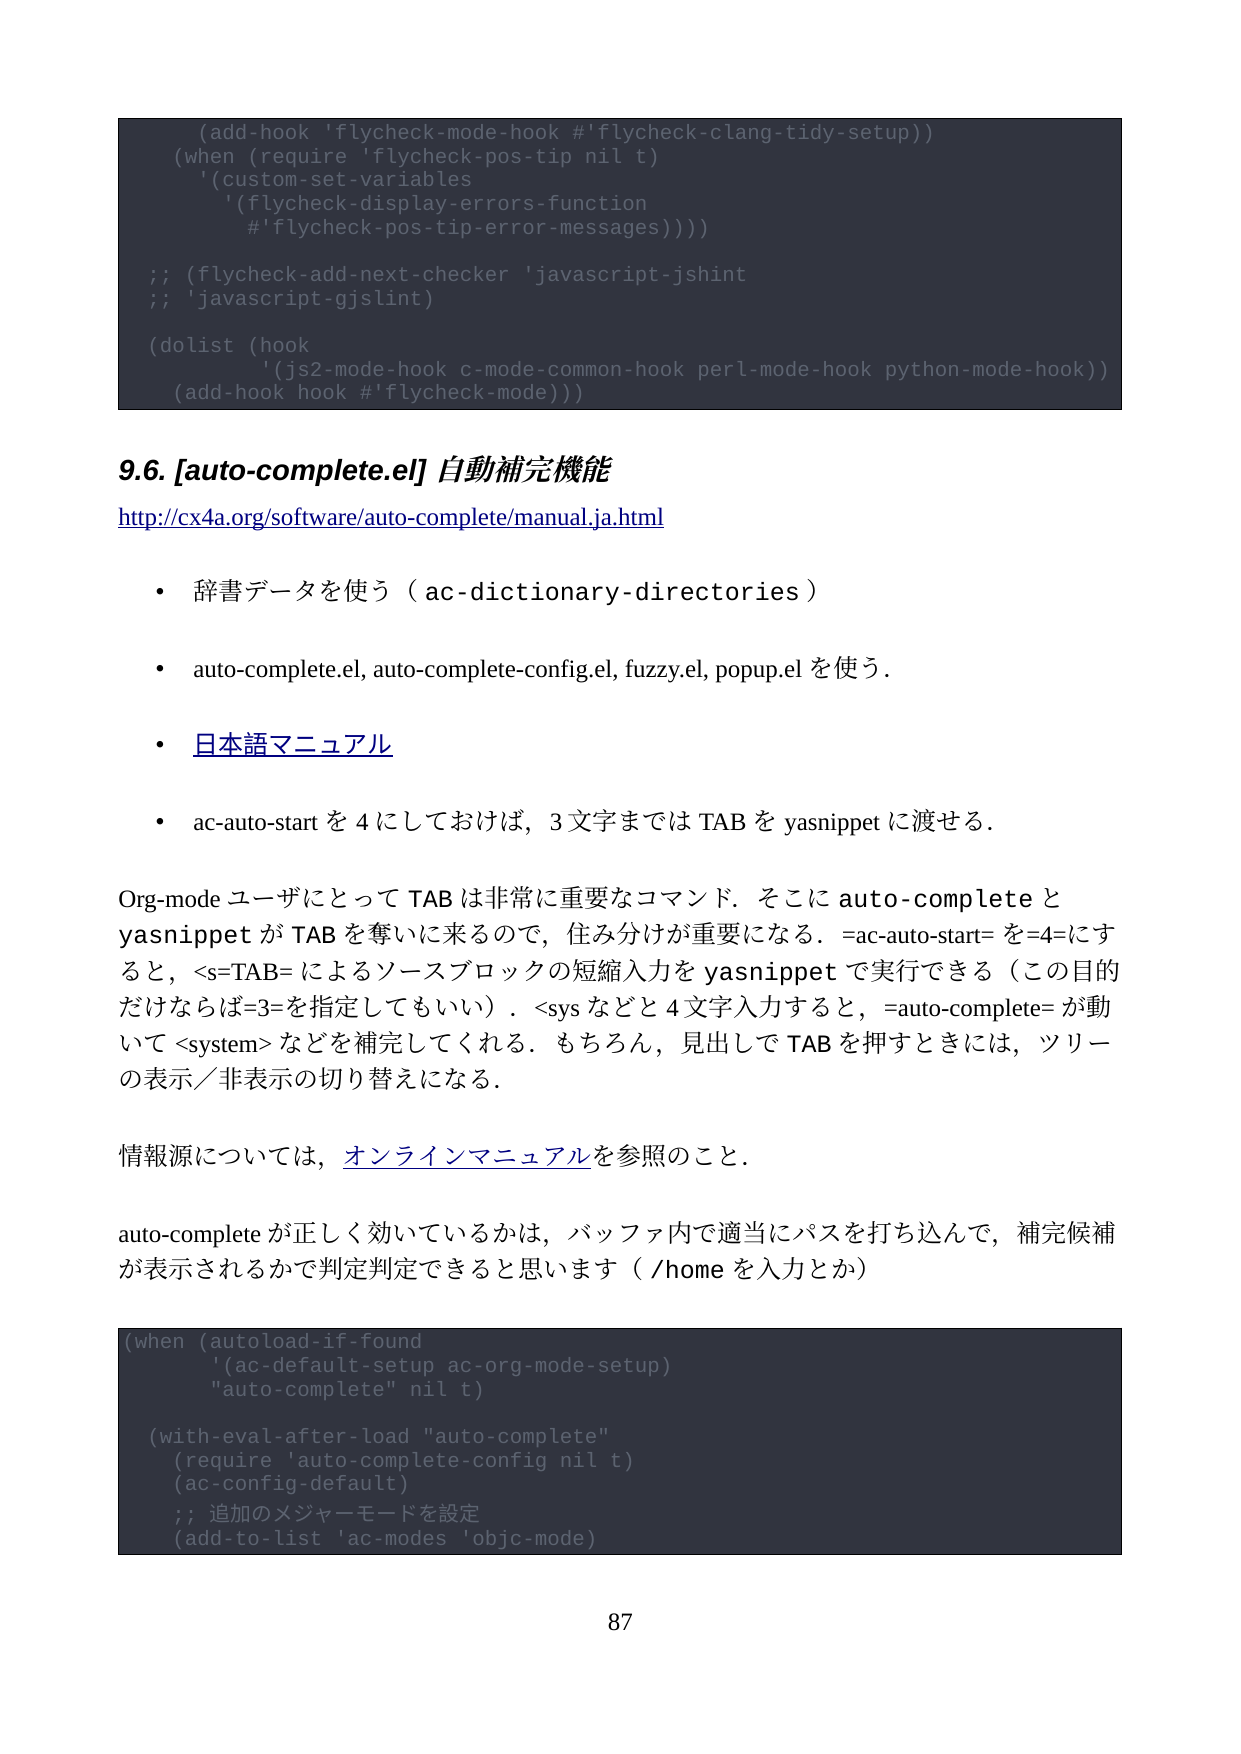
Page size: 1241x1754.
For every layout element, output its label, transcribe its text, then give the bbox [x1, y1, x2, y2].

text '(flycheck-display-errors-function [119, 189, 1121, 213]
text (add-hook 'flycheck-mode-hook #'flycheck-clang-tidy-setup)) [119, 119, 1121, 142]
text (when (autoload-if-found [119, 1329, 1121, 1351]
text (add-to-list 'ac-modes 'objc-mode) [119, 1523, 1121, 1554]
text (when (require 'flycheck-pos-tip nil t) [119, 142, 1121, 165]
text ;; (flycheck-add-next-checker 'javascript-jshint [119, 260, 1121, 284]
list auto-complete.el, auto-complete-config.el, fuzzy.el, popup.el を使う． [156, 649, 1122, 714]
text auto-complete が正しく効いているかは，バッファ内で適当にパスを打ち込んで，補完候補が表示されるかで判定判定できると思います（ /home を入力とか） [118, 1214, 1122, 1315]
text ;; 'javascript-gjslint) [119, 284, 1121, 307]
text Org-mode ユーザにとって TAB は非常に重要なコマンド．そこに auto-complete と yasnippet が TAB を奪いに来るので，住み分けが重要になる．=ac-auto-start= を=4=にすると，<s=TAB= によるソースブロックの短縮入力を yasnippet で実行できる（この目的だけならば=3=を指定してもいい）．<sys などと4文字入力すると，=auto-complete= が動いて <system> などを補完してくれる．もちろん，見出しで TAB を押すときには，ツリーの表示／非表示の切り替えになる． [118, 879, 1122, 1124]
text (dolist (hook [119, 331, 1121, 354]
subtitle [auto-complete.el] 自動補完機能 [118, 447, 1122, 489]
text (require 'auto-complete-config nil t) [119, 1446, 1121, 1469]
text "auto-complete" nil t) [119, 1375, 1121, 1398]
list 辞書データを使う（ ac-dictionary-directories ） [156, 572, 1122, 637]
list 日本語マニュアル [156, 726, 1122, 789]
text http://cx4a.org/software/auto-complete/manual.ja.html [118, 502, 1122, 559]
text (with-eval-after-load "auto-complete" [119, 1422, 1121, 1446]
text (ac-config-default) [119, 1469, 1121, 1493]
text '(ac-default-setup ac-org-mode-setup) [119, 1351, 1121, 1375]
text #'flycheck-pos-tip-error-messages)))) [119, 213, 1121, 236]
text '(custom-set-variables [119, 165, 1121, 189]
list ac-auto-start を 4 にしておけば，3文字までは TAB を yasnippet に渡せる． [156, 802, 1122, 866]
text '(js2-mode-hook c-mode-common-hook perl-mode-hook python-mode-hook)) [119, 354, 1121, 378]
text (add-hook hook #'flycheck-mode))) [119, 378, 1121, 409]
text 情報源については，オンラインマニュアルを参照のこと． [118, 1137, 1122, 1202]
text ;; 追加のメジャーモードを設定 [119, 1493, 1121, 1523]
